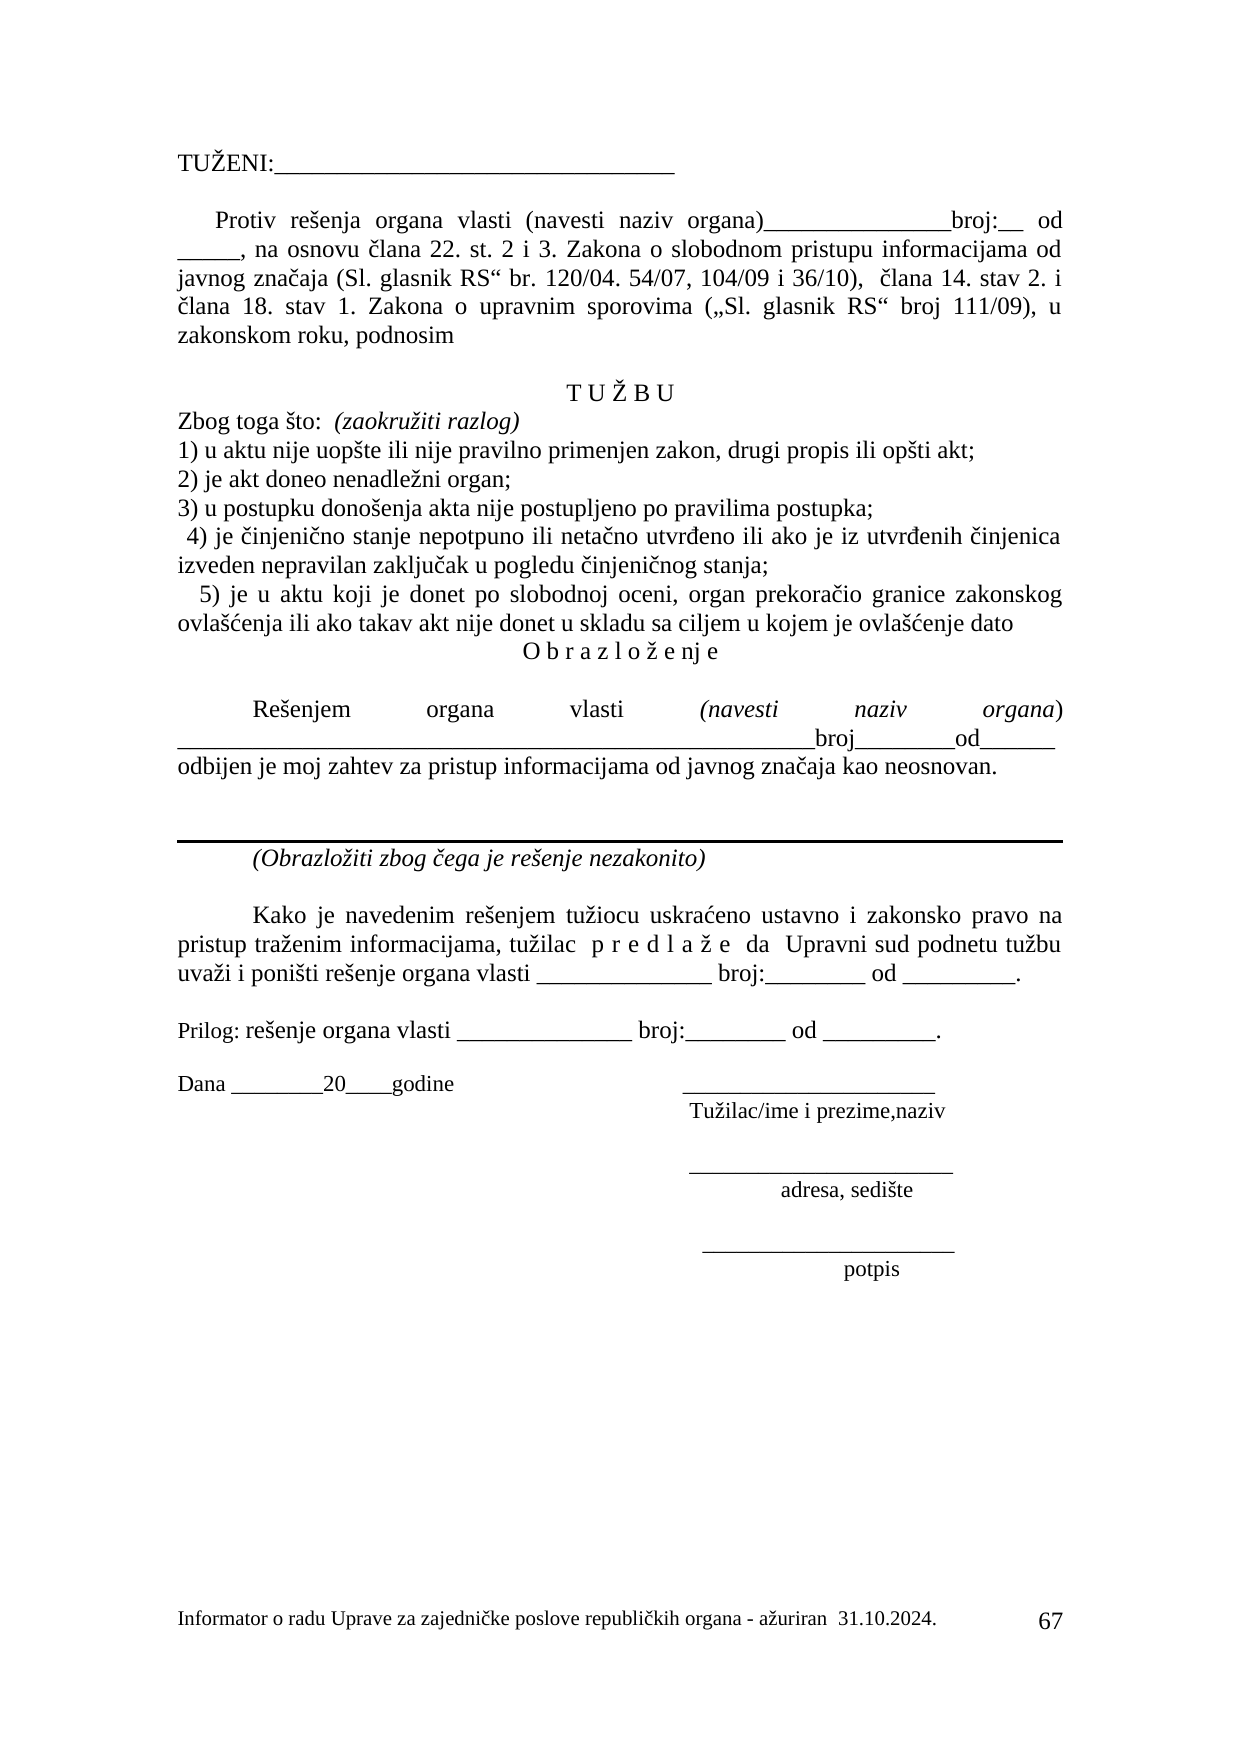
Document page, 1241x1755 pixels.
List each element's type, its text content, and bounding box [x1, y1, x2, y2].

text 2) je akt doneo nenadležni organ; [140, 464, 1063, 493]
text _______________________ [215, 1149, 1063, 1176]
text TUŽENI:________________________________ [177, 148, 1063, 176]
text T U Ž B U [177, 378, 1063, 406]
text 3) u postupku donošenja akta nije postuplјeno po pravilima postupka; [140, 493, 1063, 521]
text Tužilac/ime i prezime,naziv [215, 1097, 1063, 1123]
text Prilog: rešenje organa vlasti ______________ broj:________ od _________. [177, 1015, 1063, 1044]
text Kako je navedenim rešenjem tužiocu uskraćeno ustavno i zakonsko pravo na pristup traženim informacijama, tužilac p r e d l a ž e da Upravni sud podnetu tužbu uvaži i poništi rešenje organa vlasti ______________ broj:________ od _________. [177, 900, 1063, 987]
text ______________________ [702, 1202, 1063, 1255]
text Rešenjem organa vlasti (navesti naziv organa) ___________________________________________________broj________od______ odbijen je moj zahtev za pristup informacijama od javnog značaja kao neosnovan. [177, 694, 1063, 780]
text Zbog toga što: (zaokružiti razlog) [140, 406, 1063, 435]
text (Obrazložiti zbog čega je rešenje nezakonito) [177, 843, 1063, 872]
text adresa, sedište [215, 1176, 1063, 1202]
text Dana ________20____godine ______________________ [177, 1071, 1063, 1097]
text 5) je u aktu koji je donet po slobodnoj oceni, organ prekoračio granice zakonskog ovlašćenja ili ako takav akt nije donet u skladu sa cilјem u kojem je ovlašćenje dato [140, 579, 1063, 636]
text potpis [215, 1255, 1063, 1281]
text Protiv rešenja organa vlasti (navesti naziv organa)_______________broj:__ od _____, na osnovu člana 22. st. 2 i 3. Zakona o slobodnom pristupu informacijama od javnog značaja (Sl. glasnik RS“ br. 120/04. 54/07, 104/09 i 36/10), člana 14. stav 2. i člana 18. stav 1. Zakona o upravnim sporovima („Sl. glasnik RS“ broj 111/09), u zakonskom roku, podnosim [177, 205, 1063, 349]
text O b r a z l o ž e nj e [177, 636, 1063, 665]
text 4) je činjenično stanje nepotpuno ili netačno utvrđeno ili ako je iz utvrđenih činjenica izveden nepravilan zaklјučak u pogledu činjeničnog stanja; [140, 521, 1063, 579]
text 1) u aktu nije uopšte ili nije pravilno primenjen zakon, drugi propis ili opšti akt; [140, 435, 1063, 464]
